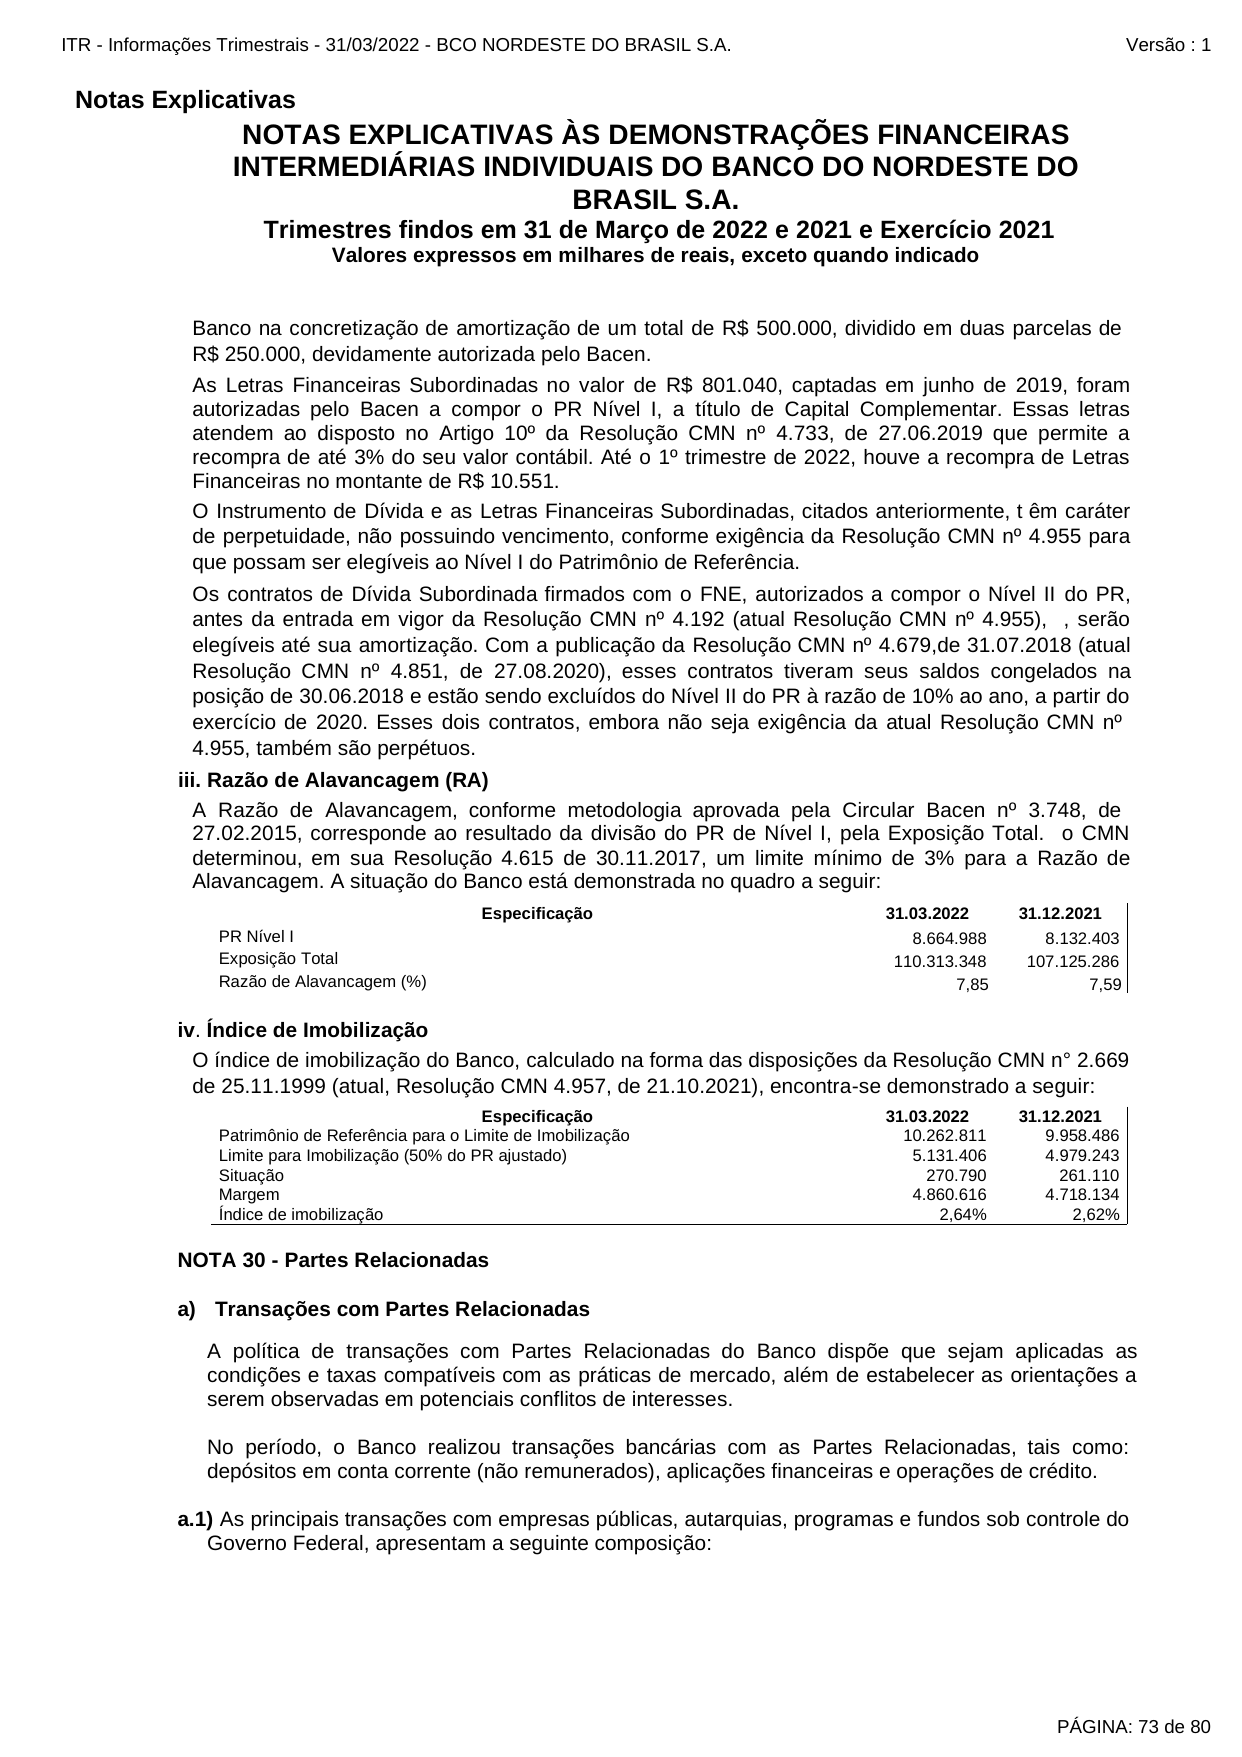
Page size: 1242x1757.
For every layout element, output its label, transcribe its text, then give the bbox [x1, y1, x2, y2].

text 8.664.988 [912, 929, 994, 948]
text A política de transações com Partes Relacionadas do Banco dispõe que sejam aplicadas as condições e taxas compatíveis com as práticas de mercado, além de estabelecer as orientações a serem observadas em potenciais conflitos de interesses. [207, 1339, 1134, 1410]
text O índice de imobilização do Banco, calculado na forma das disposições da Resolução CMN n° 2.669 de 25.11.1999 (atual, Resolução CMN 4.957, de 21.10.2021), encontra-se demonstrado a seguir: [192, 1048, 1126, 1098]
text As Letras Financeiras Subordinadas no valor de R$ 801.040, captadas em junho de 2019, foram autorizadas pelo Bacen a compor o PR Nível I, a título de Capital Complementar. Essas letras atendem ao disposto no Artigo 10º da Resolução CMN nº 4.733, de 27.06.2019 que permite a recompra de até 3% do seu valor contábil. Até o 1º trimestre de 2022, houve a recompra de Letras Financeiras no montante de R$ 10.551. [192, 374, 1127, 492]
text 31.03.2022 [886, 1107, 994, 1126]
text 270.790 [926, 1166, 994, 1185]
text 5.131.406 [912, 1146, 994, 1165]
text A Razão de Alavancagem, conforme metodologia aprovada pela Circular Bacen nº 3.748, de [192, 798, 1127, 822]
text Razão de Alavancagem (%) [218, 971, 861, 991]
text iv. Índice de Imobilização [175, 1018, 1126, 1042]
text 110.313.348 [894, 952, 994, 971]
text Notas Explicativas [73, 86, 1079, 114]
text 261.110 [1059, 1166, 1127, 1185]
text Especificação [477, 1107, 597, 1126]
text O Instrumento de Dívida e as Letras Financeiras Subordinadas, citados anteriormente, t êm caráter de perpetuidade, não possuindo vencimento, conforme exigência da Resolução CMN nº 4.955 para que possam ser elegíveis ao Nível I do Patrimônio de Referência. [192, 499, 1127, 574]
text Valores expressos em milhares de reais, exceto quando indicado [328, 244, 983, 268]
text 31.12.2021 [1018, 1107, 1127, 1126]
text PR Nível I [218, 926, 861, 946]
text Banco na concretização de amortização de um total de R$ 500.000, dividido em duas parcelas de [192, 316, 1127, 340]
text Limite para Imobilização (50% do PR ajustado) [218, 1146, 861, 1165]
text 4.860.616 [912, 1185, 994, 1204]
text Os contratos de Dívida Subordinada firmados com o FNE, autorizados a compor o Nível II do PR, antes da entrada em vigor da Resolução CMN nº 4.192 (atual Resolução CMN nº 4.955), , serão elegíveis até sua amortização. Com a publicação da Resolução CMN nº 4.679,de 31.07.2018 (atual Resolução CMN nº 4.851, de 27.08.2020), esses contratos tiveram seus saldos congelados na posição de 30.06.2018 e estão sendo excluídos do Nível II do PR à razão de 10% ao ano, a partir do exercício de 2020. Esses dois contratos, embora não seja exigência da atual Resolução CMN nº [192, 582, 1127, 734]
text No período, o Banco realizou transações bancárias com as Partes Relacionadas, tais como: [207, 1436, 1133, 1459]
text 9.958.486 [1045, 1126, 1127, 1145]
text 8.132.403 [1045, 929, 1127, 948]
text depósitos em conta corrente (não remunerados), aplicações financeiras e operações de crédito. [205, 1459, 1133, 1483]
text 10.262.811 [903, 1126, 994, 1145]
text Especificação [477, 904, 597, 923]
text Situação [218, 1166, 861, 1185]
text Trimestres findos em 31 de Março de 2022 e 2021 e Exercício 2021 [260, 215, 1057, 244]
text 7,85 [861, 974, 988, 993]
text 31.12.2021 [1018, 904, 1127, 923]
text NOTAS EXPLICATIVAS ÀS DEMONSTRAÇÕES FINANCEIRAS INTERMEDIÁRIAS INDIVIDUAIS DO BANCO DO NORDESTE DO BRASIL S.A. [229, 118, 1079, 215]
text 2,64% [939, 1205, 994, 1224]
text 7,59 [994, 974, 1122, 993]
text iii. Razão de Alavancagem (RA) [175, 768, 493, 792]
text R$ 250.000, devidamente autorizada pelo Bacen. [192, 341, 655, 365]
text a.1) As principais transações com empresas públicas, autarquias, programas e fundos sob controle do [177, 1507, 1133, 1531]
text Exposição Total [218, 949, 861, 968]
text Margem [218, 1185, 861, 1204]
text Governo Federal, apresentam a seguinte composição: [207, 1531, 1133, 1554]
text PÁGINA: 73 de 80 [1057, 1716, 1213, 1737]
text 27.02.2015, corresponde ao resultado da divisão do PR de Nível I, pela Exposição Total. o CMN determinou, em sua Resolução 4.615 de 30.11.2017, um limite mínimo de 3% para a Razão de Alavancagem. A situação do Banco está demonstrada no quadro a seguir: [192, 822, 1127, 893]
text NOTA 30 - Partes Relacionadas [177, 1249, 489, 1273]
text 4.718.134 [1045, 1185, 1127, 1204]
text 4.955, também são perpétuos. [192, 736, 480, 759]
text 107.125.286 [1027, 952, 1127, 971]
text Índice de imobilização [218, 1205, 861, 1224]
text Patrimônio de Referência para o Limite de Imobilização [218, 1126, 861, 1145]
text 31.03.2022 [886, 904, 994, 923]
text 4.979.243 [1045, 1146, 1127, 1165]
text 2,62% [1072, 1205, 1127, 1224]
text ITR - Informações Trimestrais - 31/03/2022 - BCO NORDESTE DO BRASIL S.A. [61, 35, 734, 56]
text a) Transações com Partes Relacionadas [175, 1297, 1134, 1321]
text Versão : 1 [1126, 35, 1213, 56]
